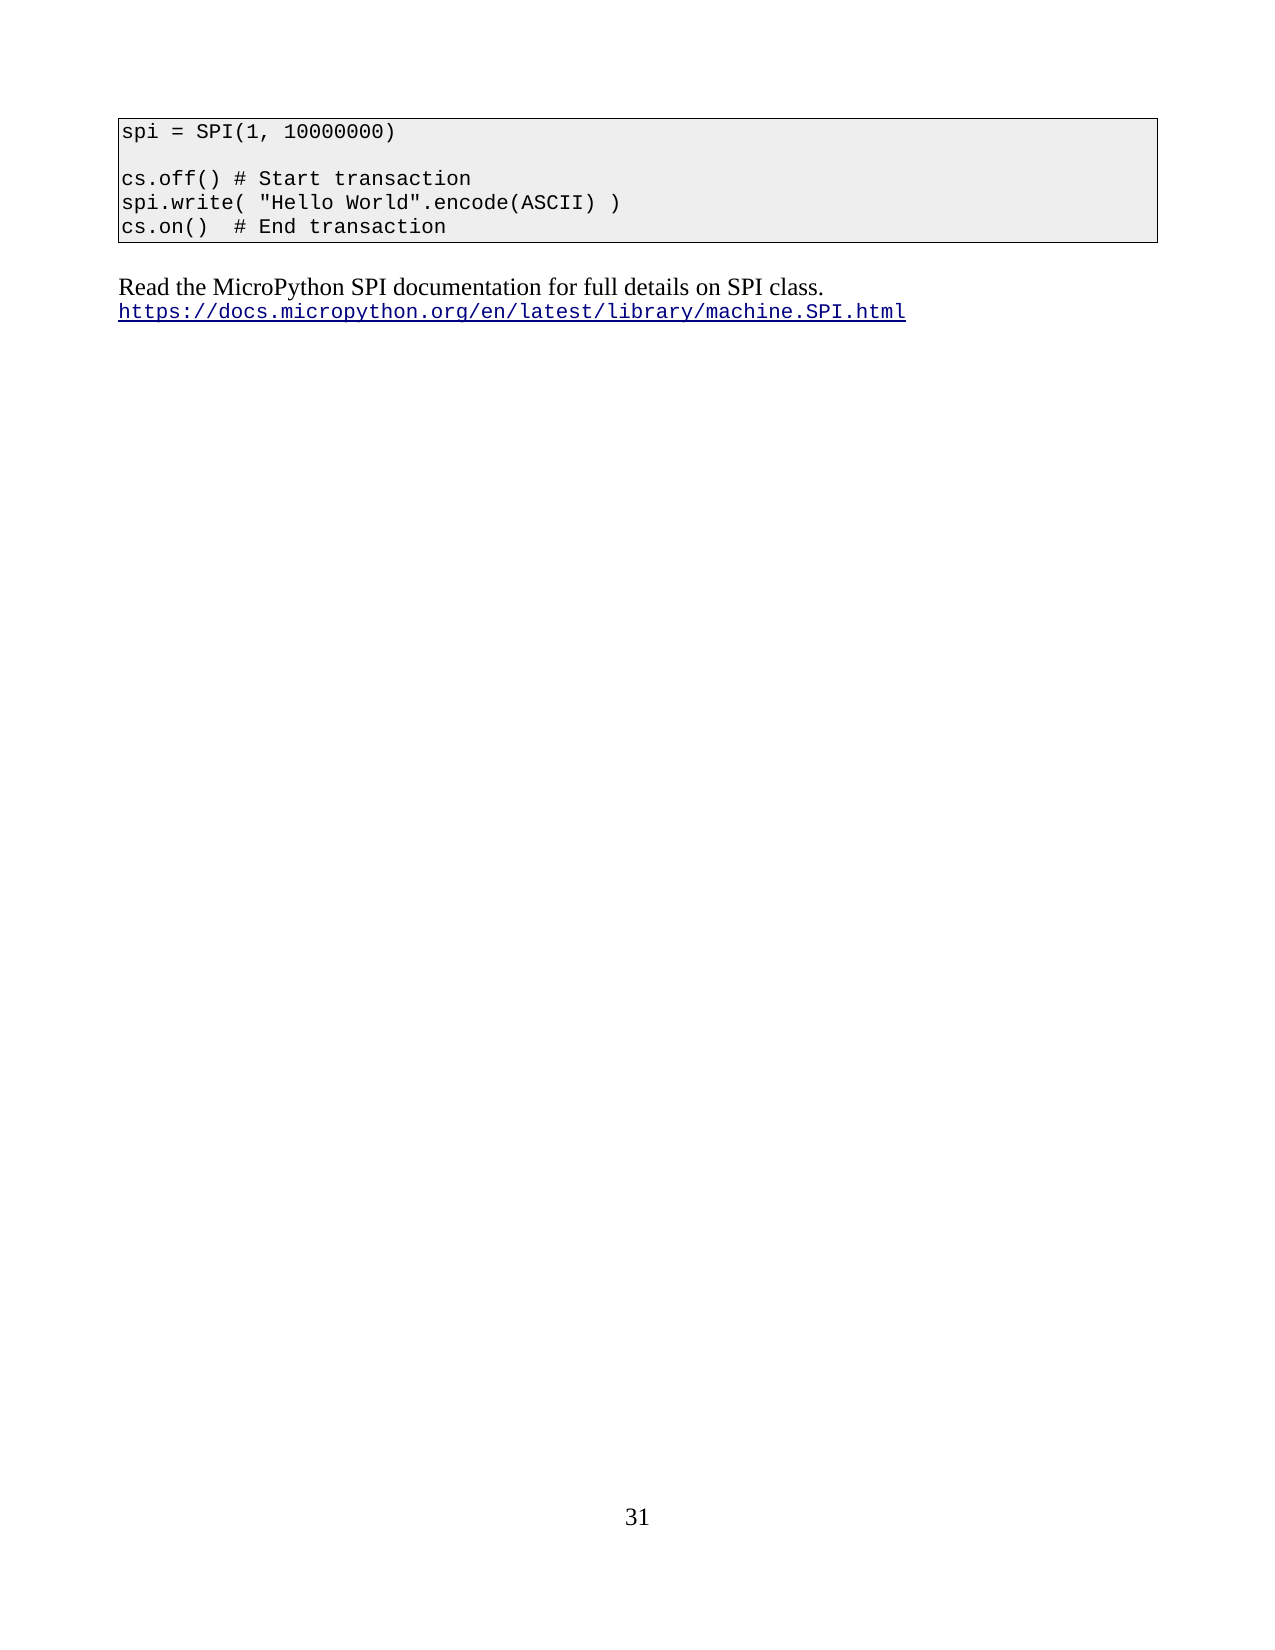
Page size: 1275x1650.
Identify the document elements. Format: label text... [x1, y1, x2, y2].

text spi = SPI(1, 10000000) cs.off() # Start transaction spi.write( "Hello World".encode(ASCII) ) cs.on() # End transaction [119, 119, 1157, 242]
text Read the MicroPython SPI documentation for full details on SPI class. [118, 272, 1157, 301]
text https://docs.micropython.org/en/latest/library/machine.SPI.html [118, 301, 1157, 324]
